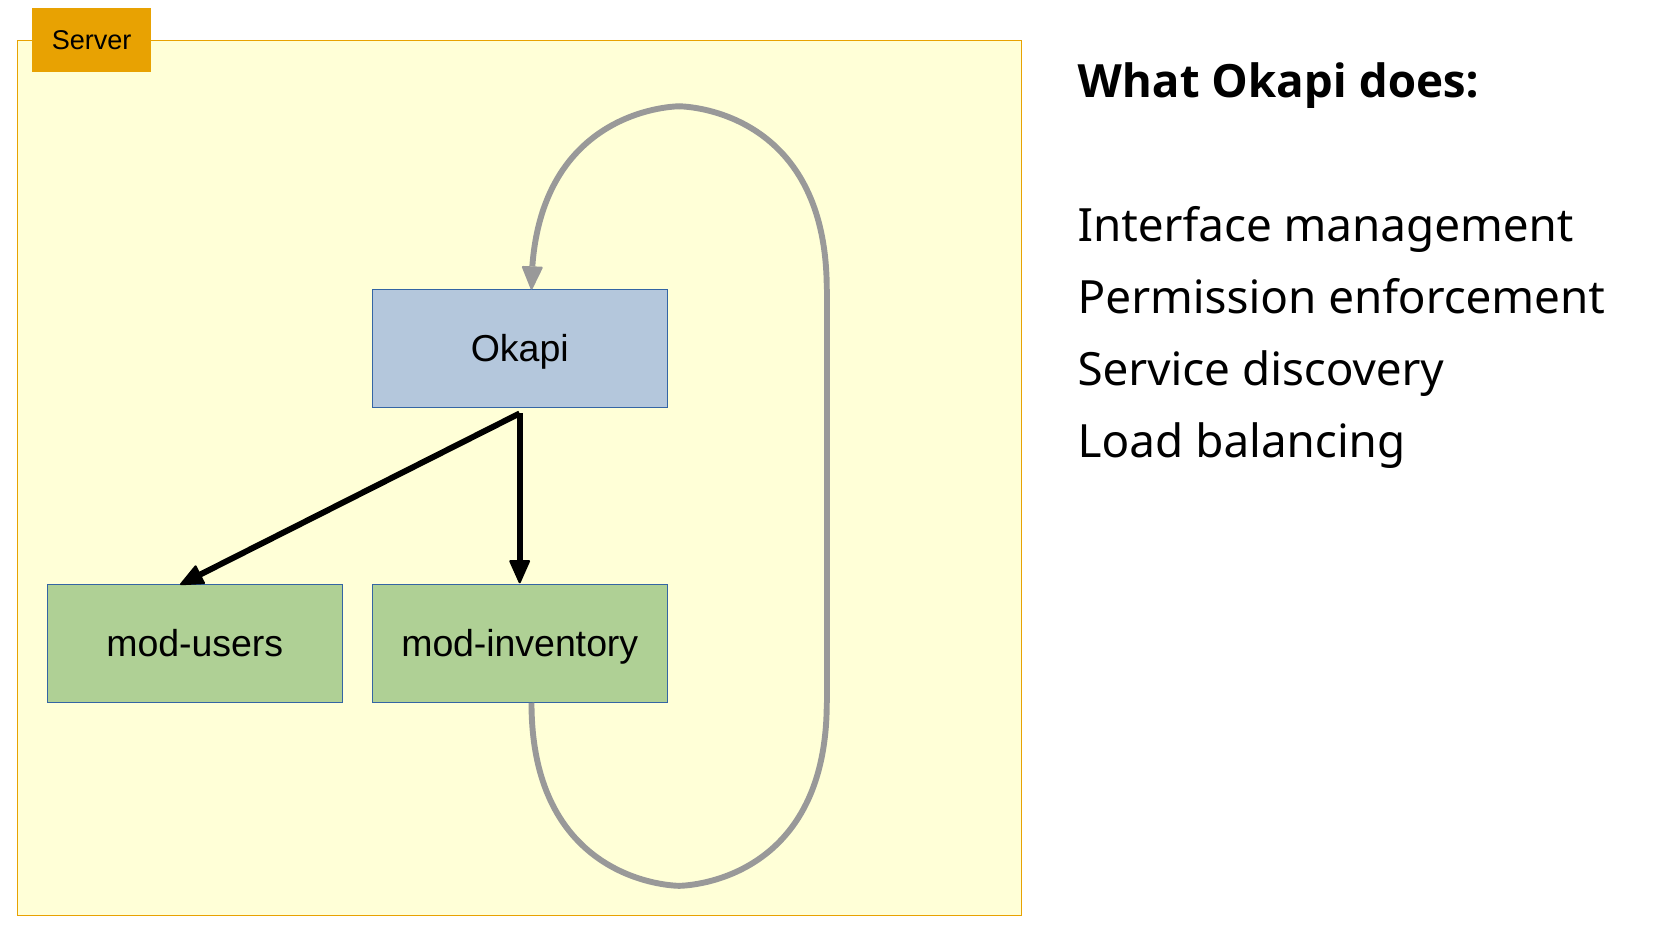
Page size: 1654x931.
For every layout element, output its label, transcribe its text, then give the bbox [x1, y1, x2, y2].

text_box Okapi [372, 289, 668, 408]
text_box mod-inventory [372, 584, 668, 703]
text_box Server [32, 8, 151, 72]
text_box [17, 40, 1022, 916]
text_box What Okapi does: Interface management Permission enforcement Service discovery Load balancing [1062, 32, 1625, 621]
text_box mod-users [47, 584, 343, 703]
